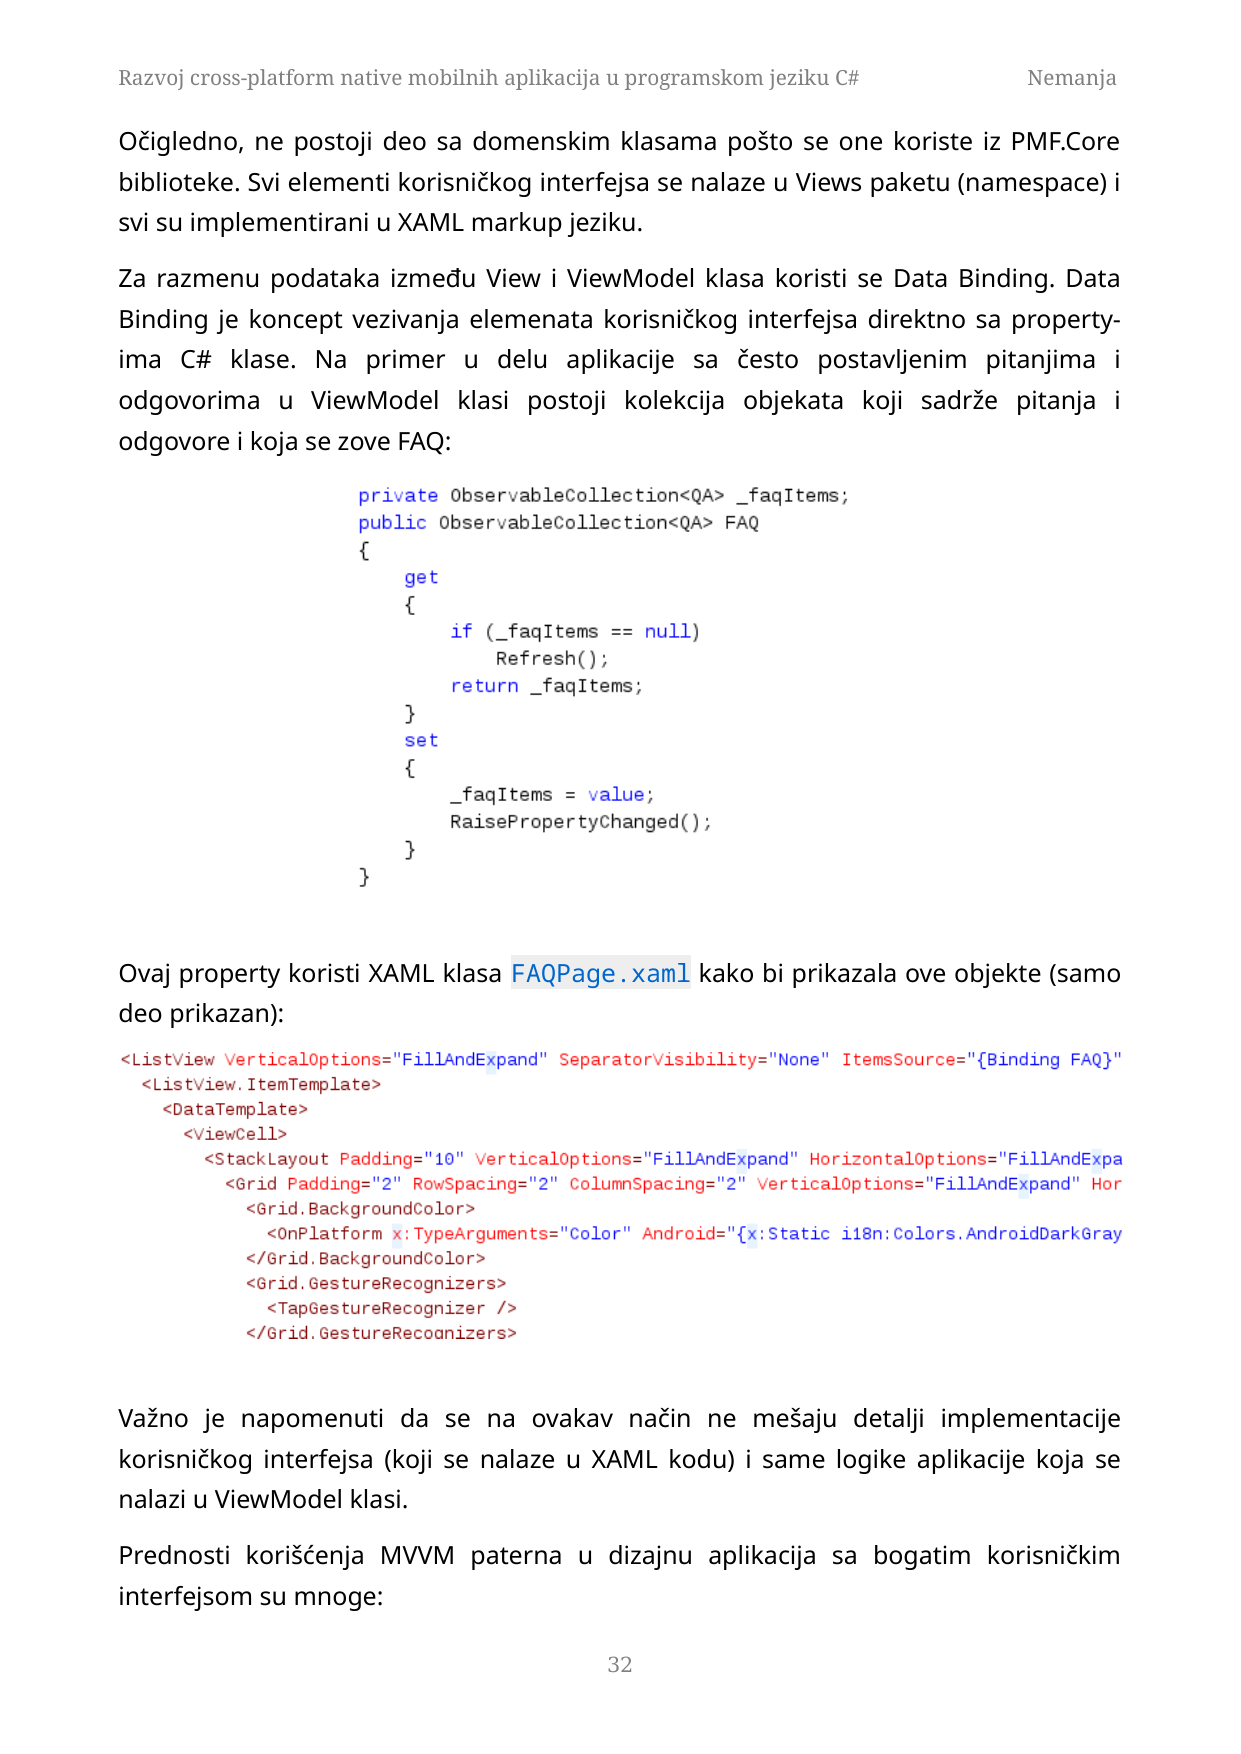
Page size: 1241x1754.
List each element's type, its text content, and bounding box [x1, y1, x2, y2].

text Ovaj property koristi XAML klasa FAQPage.xaml kako bi prikazala ove objekte (samo deo prikazan): [118, 955, 1122, 1030]
picture [118, 1051, 1123, 1339]
text Važno je napomenuti da se na ovakav način ne mešaju detalji implementacije korisničkog interfejsa (koji se nalaze u XAML kodu) i same logike aplikacije koja se nalazi u ViewModel klasi. [118, 1401, 1122, 1516]
picture [343, 479, 897, 894]
text Za razmenu podataka između View i ViewModel klasa koristi se Data Binding. Data Binding je koncept vezivanja elemenata korisničkog interfejsa direktno sa property-ima C# klase. Na primer u delu aplikacije sa često postavljenim pitanjima i odgovorima u ViewModel klasi postoji kolekcija objekata koji sadrže pitanja i odgovore i koja se zove FAQ: [118, 260, 1122, 458]
text Prednosti korišćenja MVVM paterna u dizajnu aplikacija sa bogatim korisničkim interfejsom su mnoge: [118, 1538, 1122, 1612]
text Očigledno, ne postoji deo sa domenskim klasama pošto se one koriste iz PMF.Core biblioteke. Svi elementi korisničkog interfejsa se nalaze u Views paketu (namespace) i svi su implementirani u XAML markup jeziku. [118, 123, 1122, 239]
